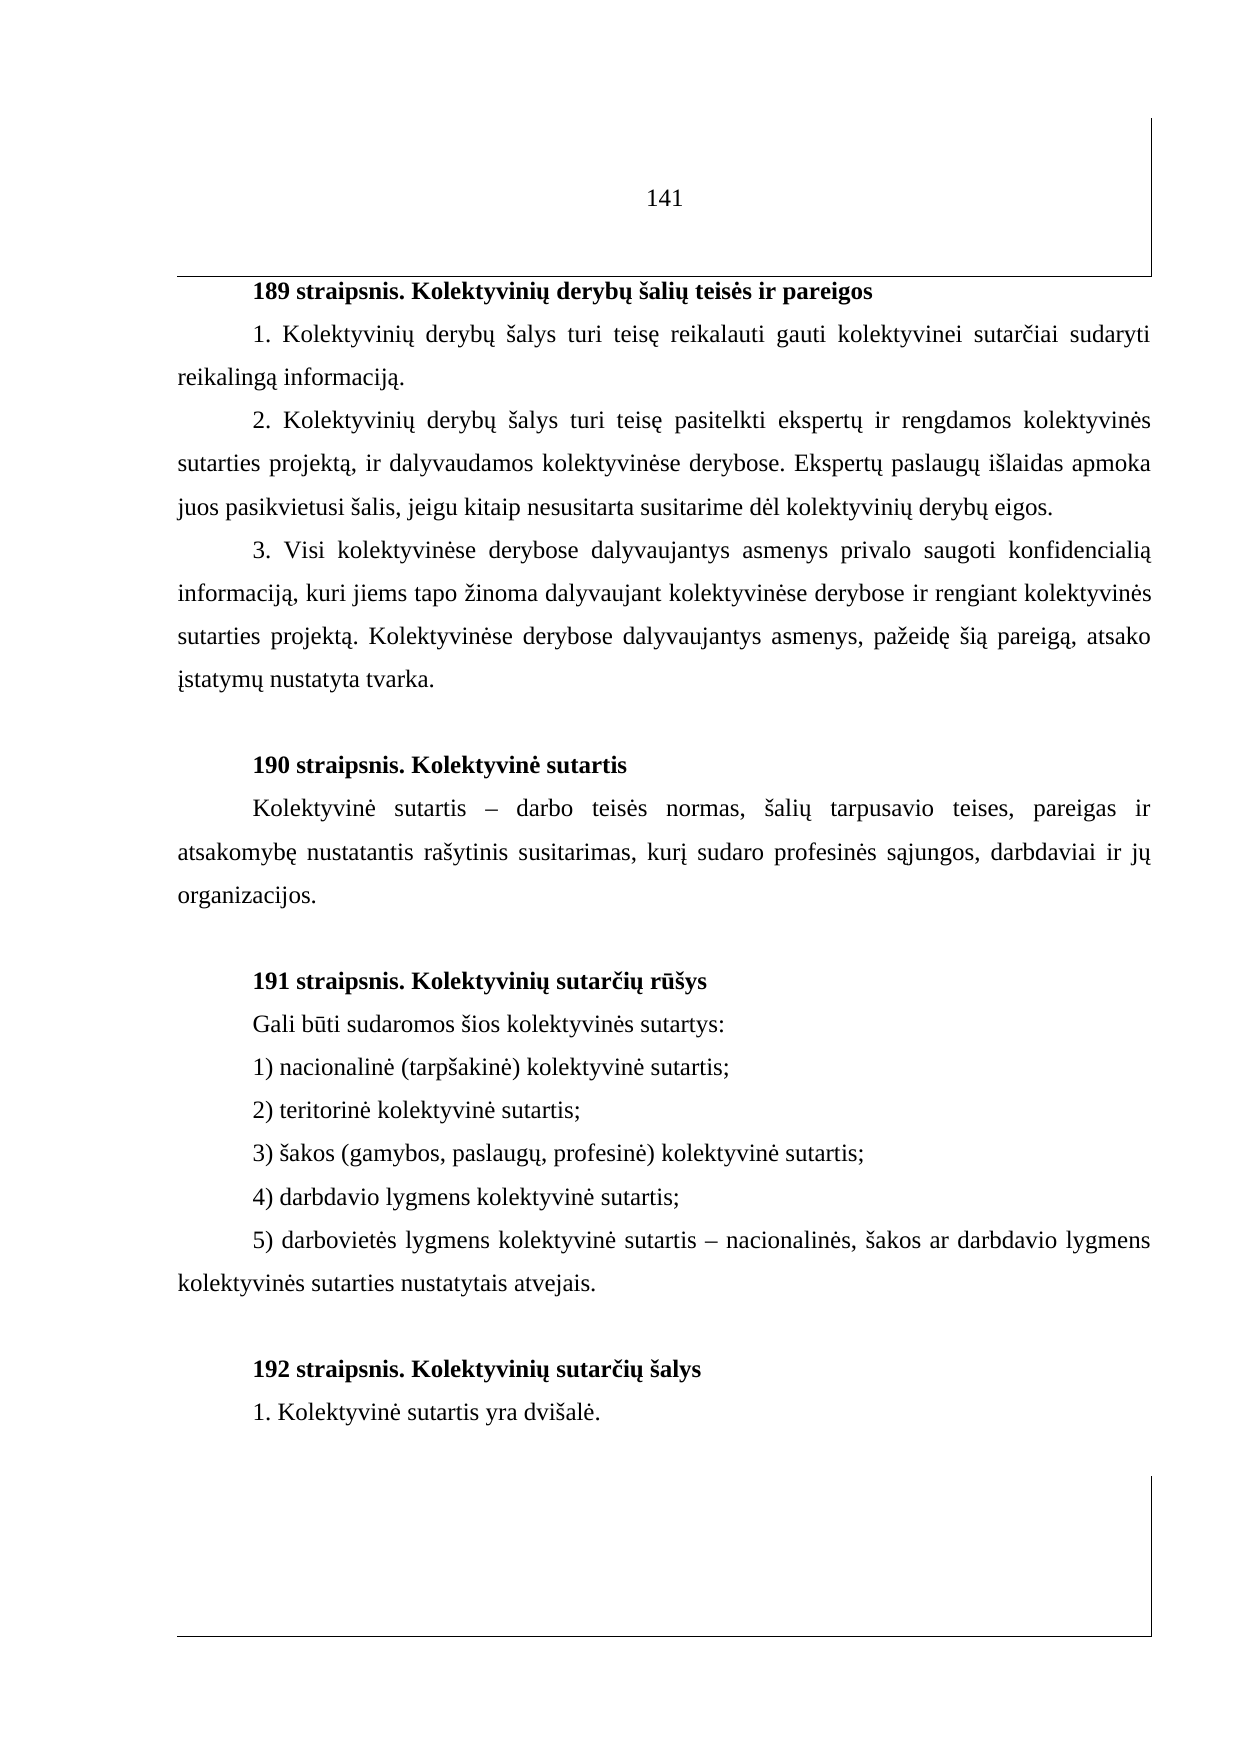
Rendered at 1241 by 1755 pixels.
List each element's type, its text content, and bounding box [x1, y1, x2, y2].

subtitle 190 straipsnis. Kolektyvinė sutartis [177, 750, 1152, 779]
text 2. Kolektyvinių derybų šalys turi teisę pasitelkti ekspertų ir rengdamos kolektyvinės sutarties projektą, ir dalyvaudamos kolektyvinėse derybose. Ekspertų paslaugų išlaidas apmoka juos pasikvietusi šalis, jeigu kitaip nesusitarta susitarime dėl kolektyvinių derybų eigos. [177, 405, 1152, 520]
text 5) darbovietės lygmens kolektyvinė sutartis – nacionalinės, šakos ar darbdavio lygmens kolektyvinės sutarties nustatytais atvejais. [177, 1225, 1152, 1297]
text 1. Kolektyvinių derybų šalys turi teisę reikalauti gauti kolektyvinei sutarčiai sudaryti reikalingą informaciją. [177, 319, 1152, 391]
text Kolektyvinė sutartis – darbo teisės normas, šalių tarpusavio teises, pareigas ir atsakomybę nustatantis rašytinis susitarimas, kurį sudaro profesinės sąjungos, darbdaviai ir jų organizacijos. [177, 793, 1152, 908]
text 191 straipsnis. Kolektyvinių sutarčių rūšys [177, 966, 1152, 995]
text 3) šakos (gamybos, paslaugų, profesinė) kolektyvinė sutartis; [177, 1138, 1152, 1167]
subtitle 192 straipsnis. Kolektyvinių sutarčių šalys [177, 1354, 1152, 1383]
text 2) teritorinė kolektyvinė sutartis; [177, 1095, 1152, 1124]
text 1. Kolektyvinė sutartis yra dvišalė. [177, 1397, 1152, 1426]
subtitle 189 straipsnis. Kolektyvinių derybų šalių teisės ir pareigos [177, 276, 1152, 305]
text 1) nacionalinė (tarpšakinė) kolektyvinė sutartis; [177, 1052, 1152, 1081]
text 4) darbdavio lygmens kolektyvinė sutartis; [177, 1182, 1152, 1210]
text Gali būti sudaromos šios kolektyvinės sutartys: [177, 1009, 1152, 1038]
text 3. Visi kolektyvinėse derybose dalyvaujantys asmenys privalo saugoti konfidencialią informaciją, kuri jiems tapo žinoma dalyvaujant kolektyvinėse derybose ir rengiant kolektyvinės sutarties projektą. Kolektyvinėse derybose dalyvaujantys asmenys, pažeidę šią pareigą, atsako įstatymų nustatyta tvarka. [177, 535, 1152, 693]
